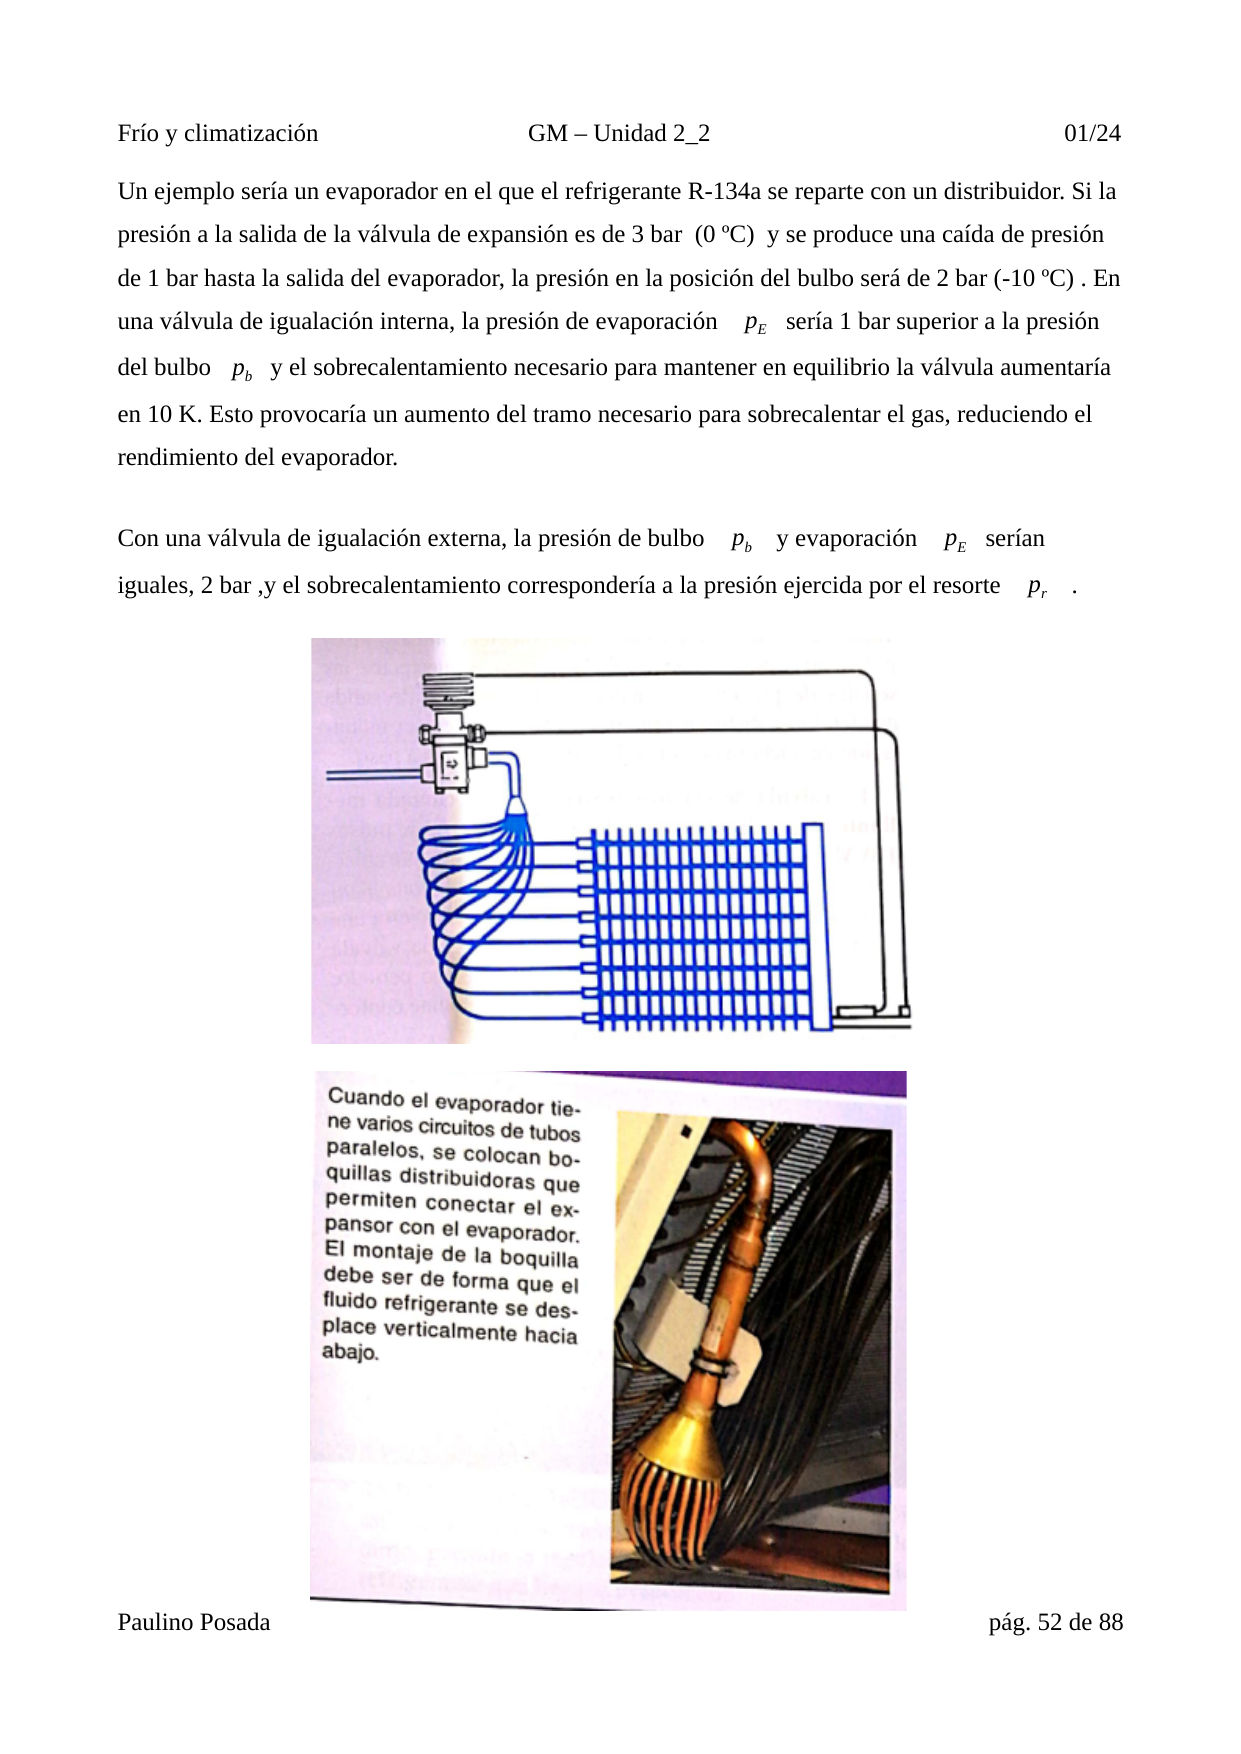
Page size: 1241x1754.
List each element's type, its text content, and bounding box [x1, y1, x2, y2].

picture [311, 638, 928, 1044]
text Un ejemplo sería un evaporador en el que el refrigerante R-134a se reparte con un distribuidor. Si la presión a la salida de la válvula de expansión es de 3 bar (0 ºC) y se produce una caída de presión de 1 bar hasta la salida del evaporador, la presión en la posición del bulbo será de 2 bar (-10 ºC) . En una válvula de igualación interna, la presión de evaporación sería 1 bar superior a la presión del bulboy el sobrecalentamiento necesario para mantener en equilibrio la válvula aumentaría en 10 K. Esto provocaría un aumento del tramo necesario para sobrecalentar el gas, reduciendo el rendimiento del evaporador. [117, 176, 1123, 471]
text Con una válvula de igualación externa, la presión de bulbo y evaporación serían iguales, 2 bar ,y el sobrecalentamiento correspondería a la presión ejercida por el resorte . [117, 523, 1123, 602]
picture [310, 1071, 907, 1611]
